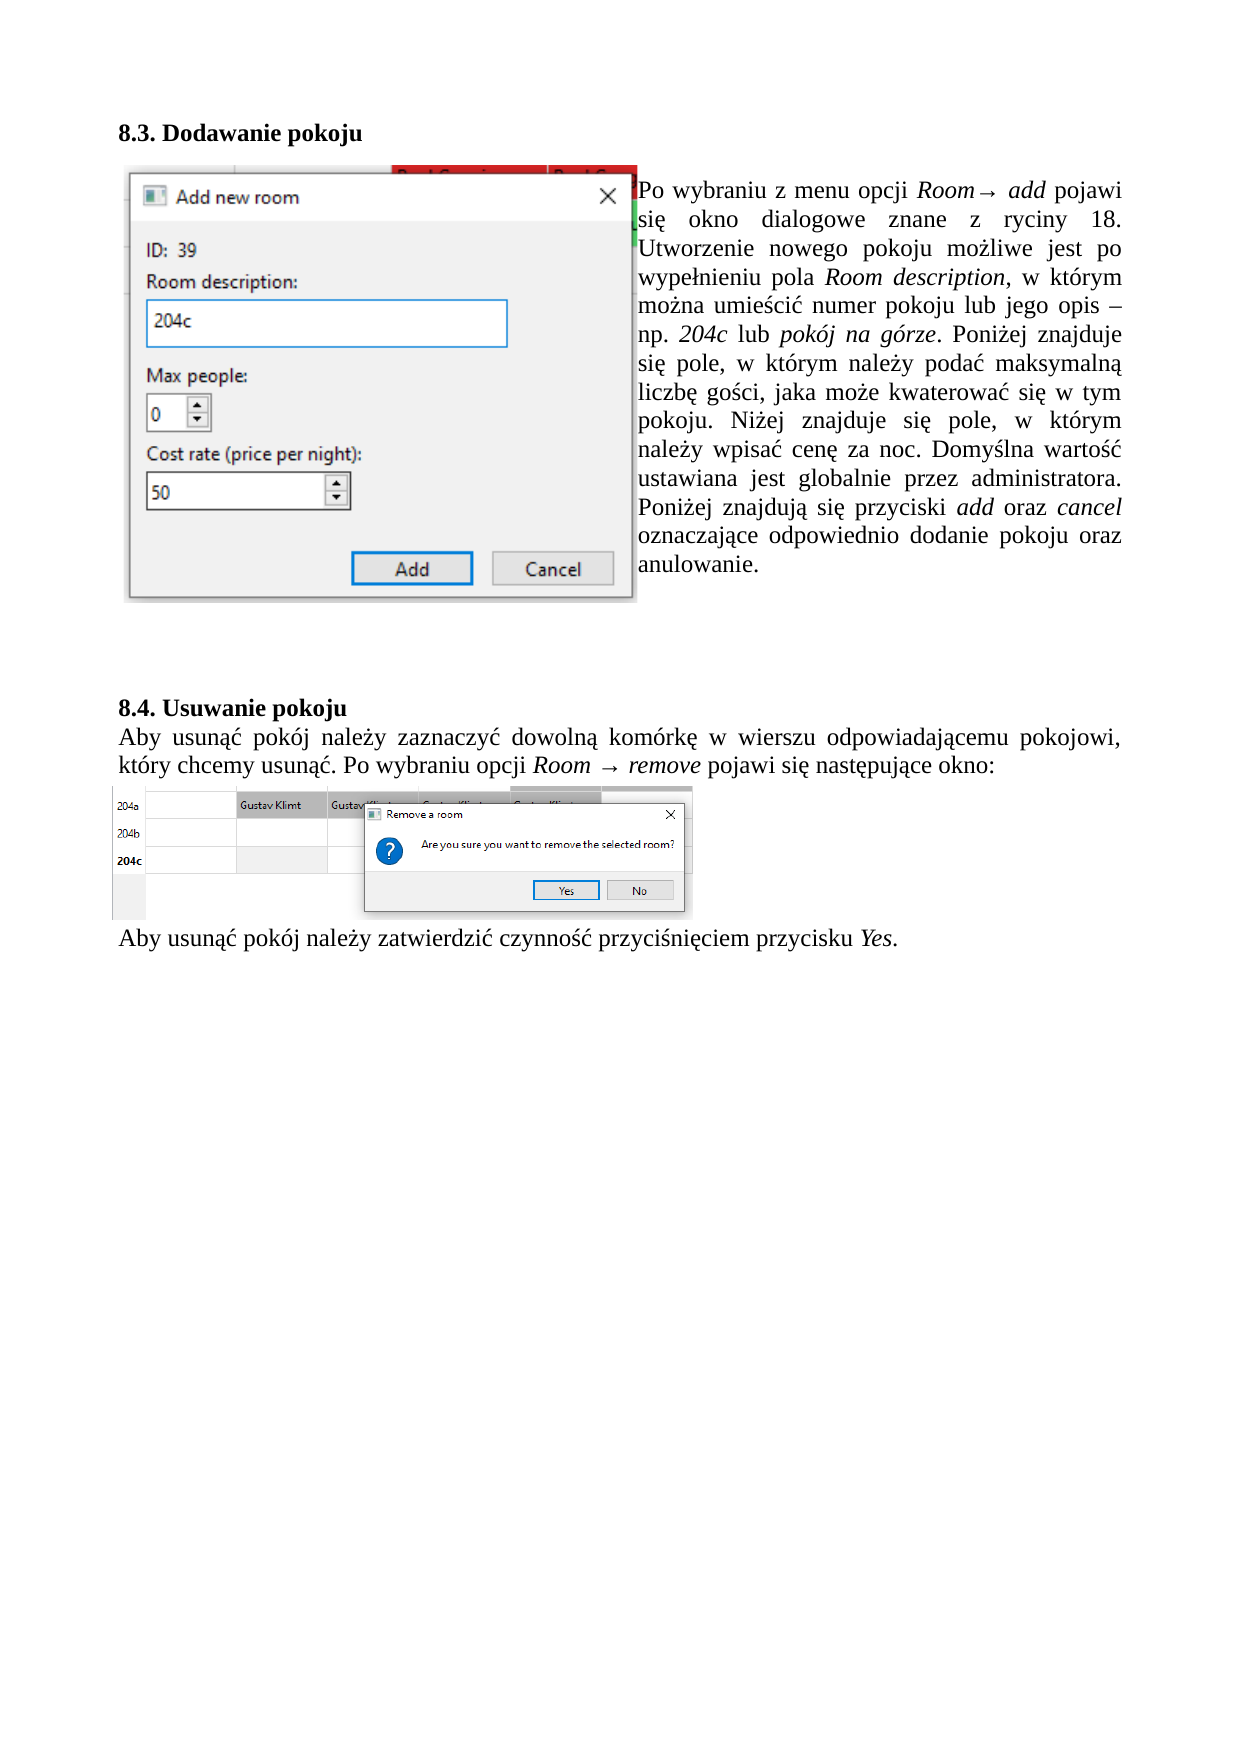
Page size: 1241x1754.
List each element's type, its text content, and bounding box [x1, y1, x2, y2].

text Aby usunąć pokój należy zaznaczyć dowolną komórkę w wierszu odpowiadającemu pokojowi, który chcemy usunąć. Po wybraniu opcji Room → remove pojawi się następujące okno: [118, 722, 1122, 779]
text 8.4. Usuwanie pokoju [118, 693, 1122, 722]
text Po wybraniu z menu opcji Room→ add pojawi się okno dialogowe znane z ryciny 18. Utworzenie nowego pokoju możliwe jest po wypełnieniu pola Room description, w którym można umieścić numer pokoju lub jego opis – np. 204c lub pokój na górze. Poniżej znajduje się pole, w którym należy podać maksymalną liczbę gości, jaka może kwaterować się w tym pokoju. Niżej znajduje się pole, w którym należy wpisać cenę za noc. Domyślna wartość ustawiana jest globalnie przez administratora. Poniżej znajdują się przyciski add oraz cancel oznaczające odpowiednio dodanie pokoju oraz anulowanie. [638, 176, 1122, 578]
picture [112, 786, 693, 920]
text Aby usunąć pokój należy zatwierdzić czynność przyciśnięciem przycisku Yes. [118, 923, 1122, 952]
text 8.3. Dodawanie pokoju [118, 118, 1122, 147]
picture [123, 165, 638, 603]
